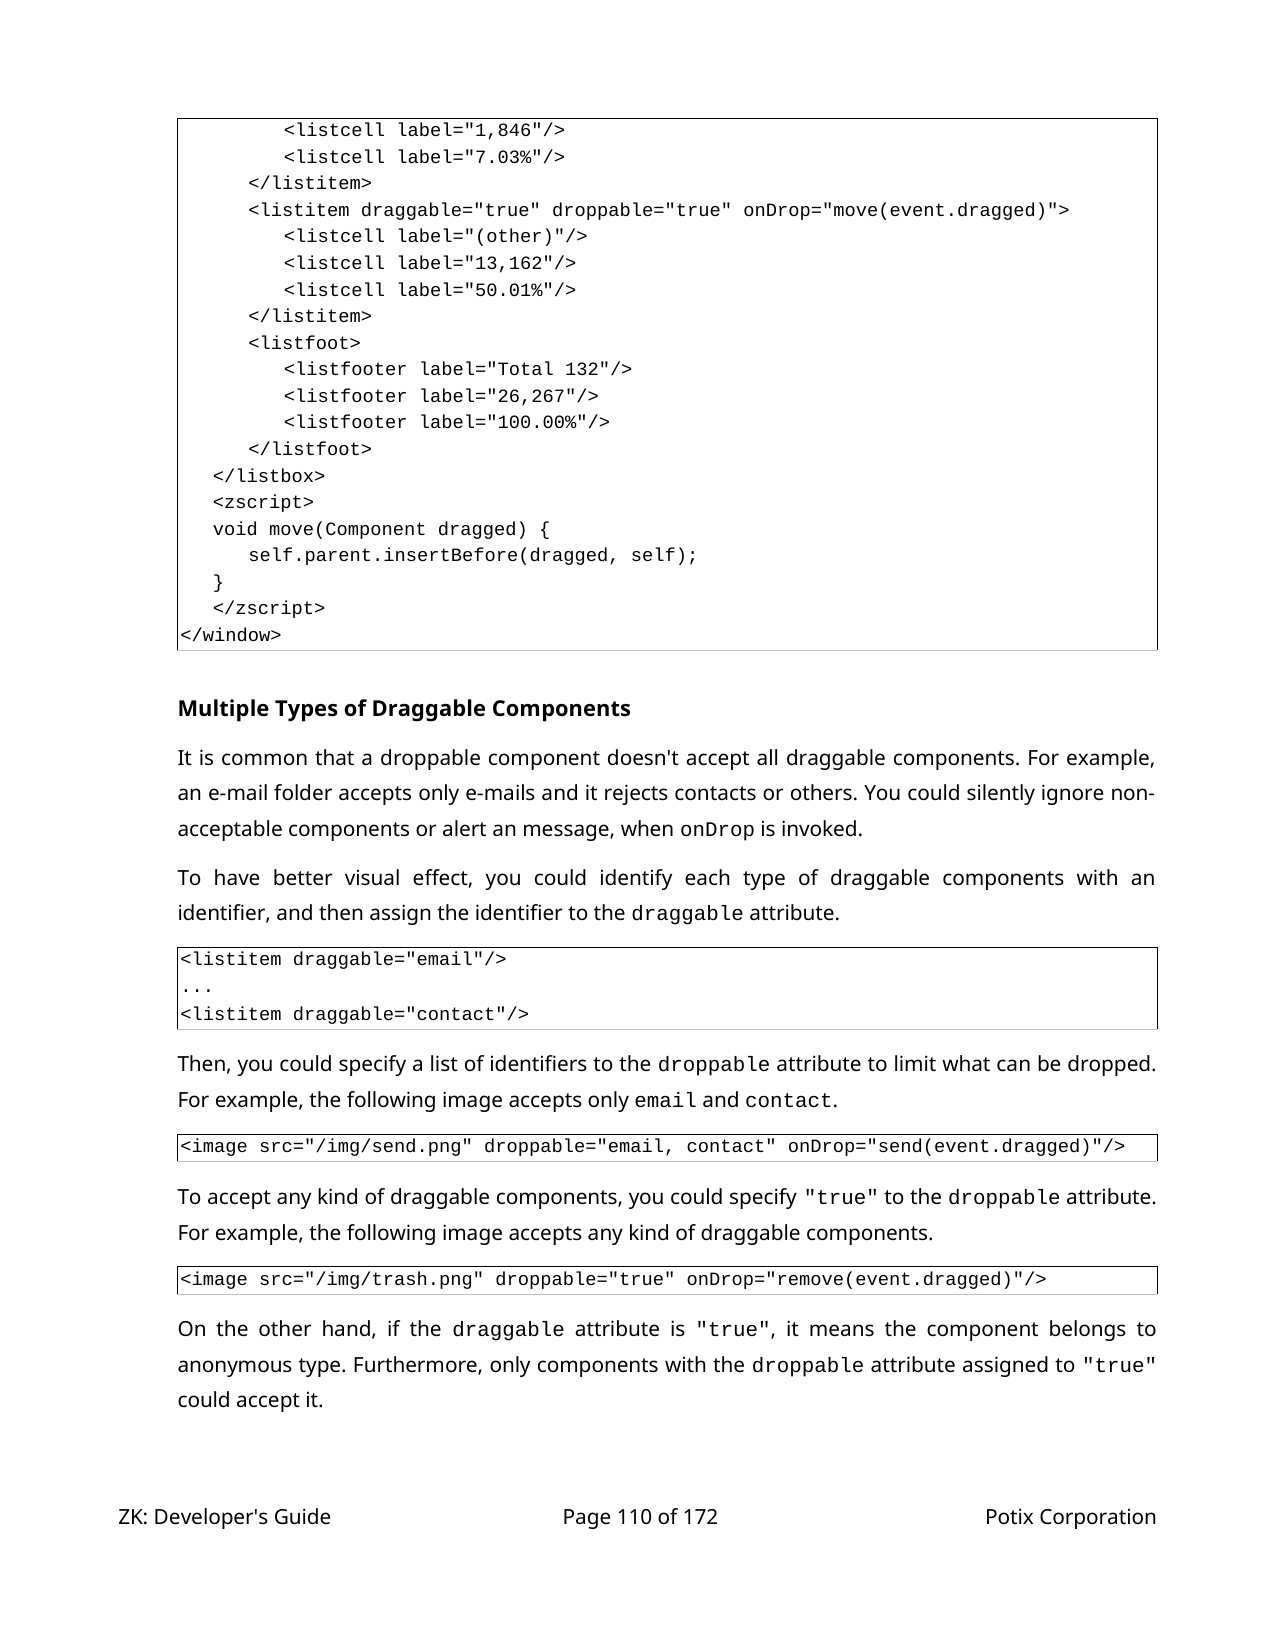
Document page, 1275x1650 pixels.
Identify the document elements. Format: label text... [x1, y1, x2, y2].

text <listcell label="1,846"/> <listcell label="7.03%"/> </listitem> <listitem draggable="true" droppable="true" onDrop="move(event.dragged)"> <listcell label="(other)"/> <listcell label="13,162"/> <listcell label="50.01%"/> </listitem> <listfoot> <listfooter label="Total 132"/> <listfooter label="26,267"/> <listfooter label="100.00%"/> </listfoot> </listbox> <zscript> void move(Component dragged) { self.parent.insertBefore(dragged, self); } </zscript> </window> [178, 119, 1157, 650]
text It is common that a droppable component doesn't accept all draggable components. For example, an e-mail folder accepts only e-mails and it rejects contacts or others. You could silently ignore non-acceptable components or alert an message, when onDrop is invoked. [177, 743, 1157, 842]
text <image src="/img/send.png" droppable="email, contact" onDrop="send(event.dragged)"/> [178, 1135, 1157, 1161]
text <listitem draggable="email"/> [178, 948, 1157, 971]
text Then, you could specify a list of identifiers to the droppable attribute to limit what can be dropped. For example, the following image accepts only email and contact. [177, 1049, 1157, 1113]
text <listitem draggable="contact"/> [178, 1002, 1157, 1029]
subtitle Multiple Types of Draggable Components [177, 693, 1157, 723]
text <image src="/img/trash.png" droppable="true" onDrop="remove(event.dragged)"/> [178, 1267, 1157, 1294]
text ... [178, 974, 1157, 999]
text To have better visual effect, you could identify each type of draggable components with an identifier, and then assign the identifier to the draggable attribute. [177, 863, 1157, 927]
text On the other hand, if the draggable attribute is "true", it means the component belongs to anonymous type. Furthermore, only components with the droppable attribute assigned to "true" could accept it. [177, 1314, 1157, 1414]
text To accept any kind of draggable components, you could specify "true" to the droppable attribute. For example, the following image accepts any kind of draggable components. [177, 1182, 1157, 1246]
